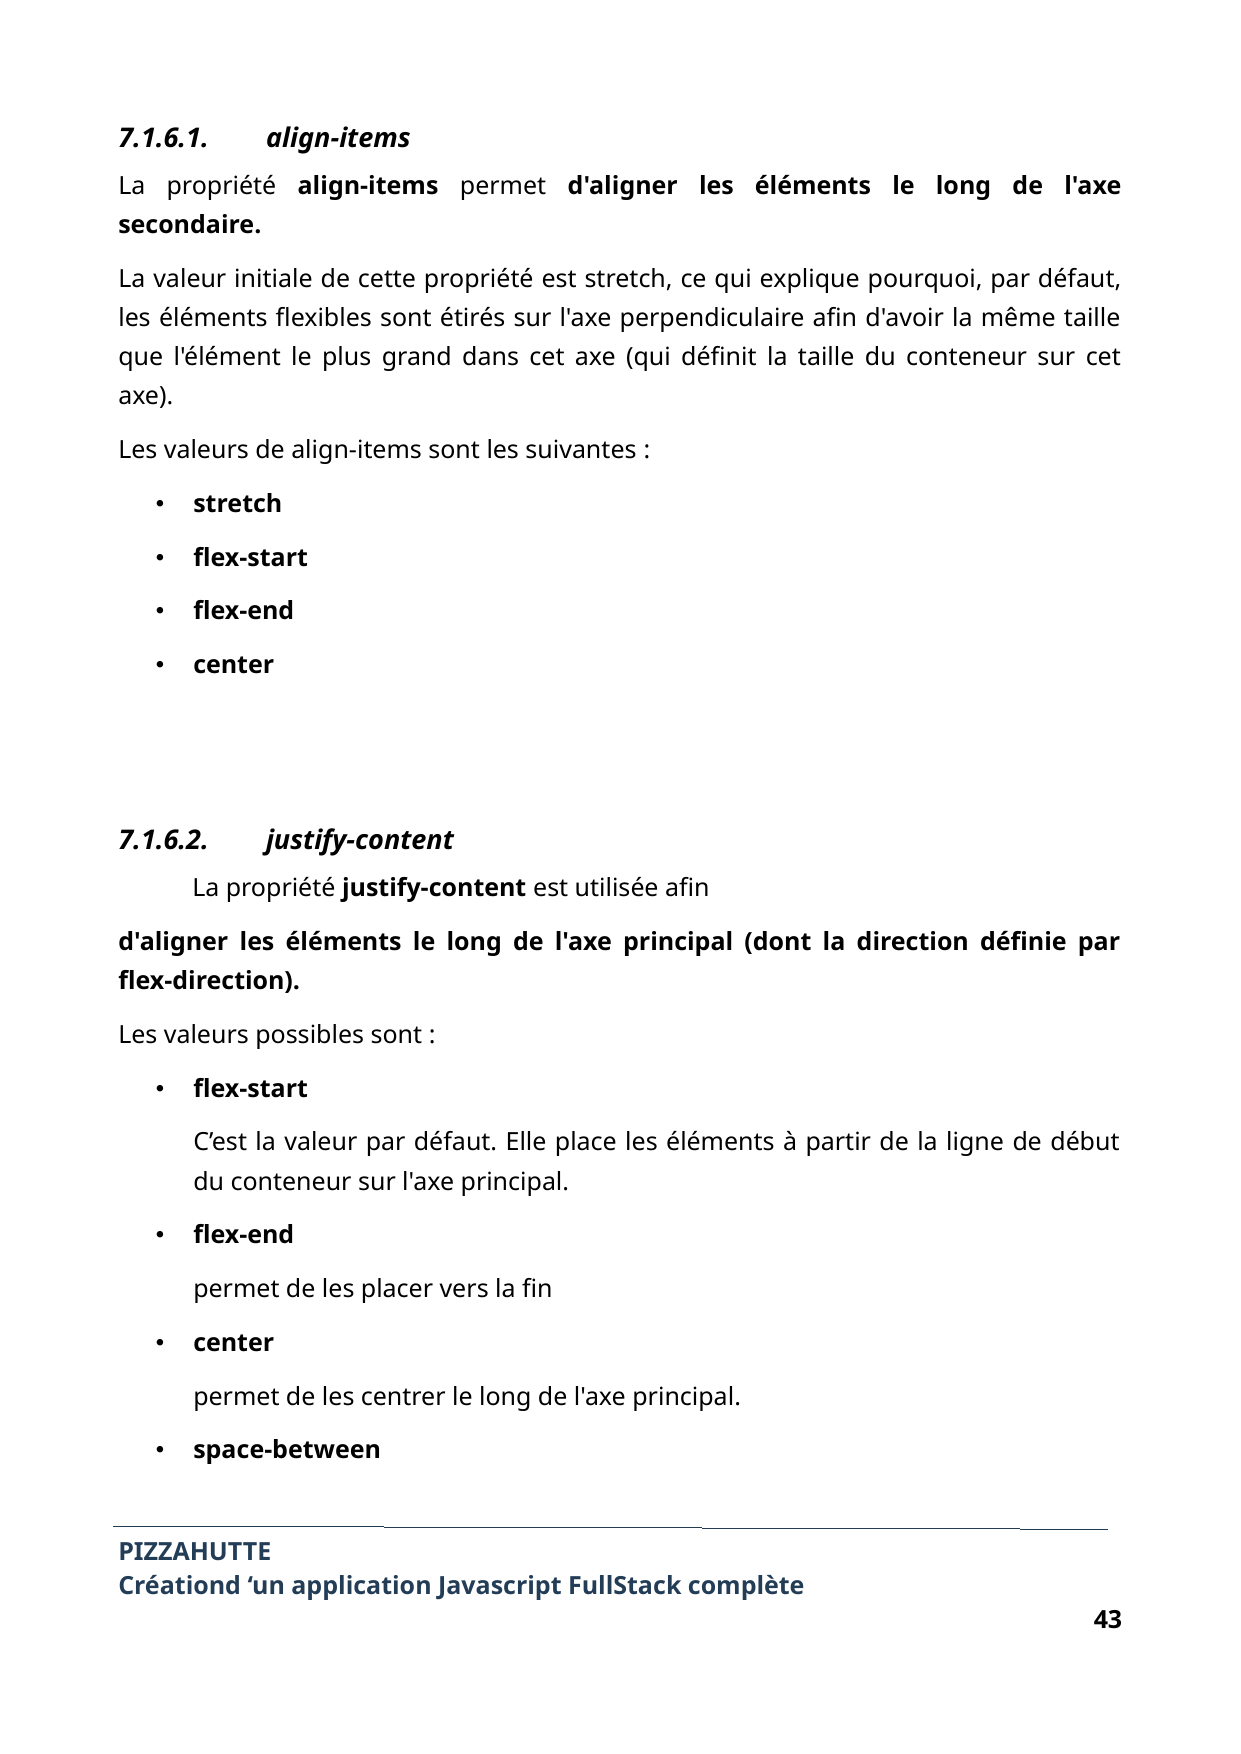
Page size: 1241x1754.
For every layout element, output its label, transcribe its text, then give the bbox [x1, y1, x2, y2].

list space-between [156, 1432, 1122, 1466]
list flex-start [156, 539, 1122, 573]
list flex-end [156, 593, 1122, 627]
text La propriété align-items permet d'aligner les éléments le long de l'axe secondaire. [118, 167, 1122, 241]
list flex-end [156, 1217, 1122, 1251]
list permet de les placer vers la fin [156, 1271, 1122, 1305]
list center [156, 647, 1122, 681]
text Les valeurs de align-items sont les suivantes : [118, 432, 1122, 466]
text Les valeurs possibles sont : [118, 1016, 1122, 1051]
subtitle justify-content [118, 820, 1122, 857]
list permet de les centrer le long de l'axe principal. [156, 1378, 1122, 1412]
list flex-start [156, 1070, 1122, 1104]
subtitle align-items [118, 118, 1122, 155]
list stretch [156, 485, 1122, 519]
text La propriété justify-content est utilisée afin [118, 870, 1122, 904]
text d'aligner les éléments le long de l'axe principal (dont la direction définie par flex-direction). [118, 923, 1122, 997]
list center [156, 1324, 1122, 1358]
list C’est la valeur par défaut. Elle place les éléments à partir de la ligne de début du conteneur sur l'axe principal. [156, 1124, 1122, 1197]
text La valeur initiale de cette propriété est stretch, ce qui explique pourquoi, par défaut, les éléments flexibles sont étirés sur l'axe perpendiculaire afin d'avoir la même taille que l'élément le plus grand dans cet axe (qui définit la taille du conteneur sur cet axe). [118, 260, 1122, 412]
